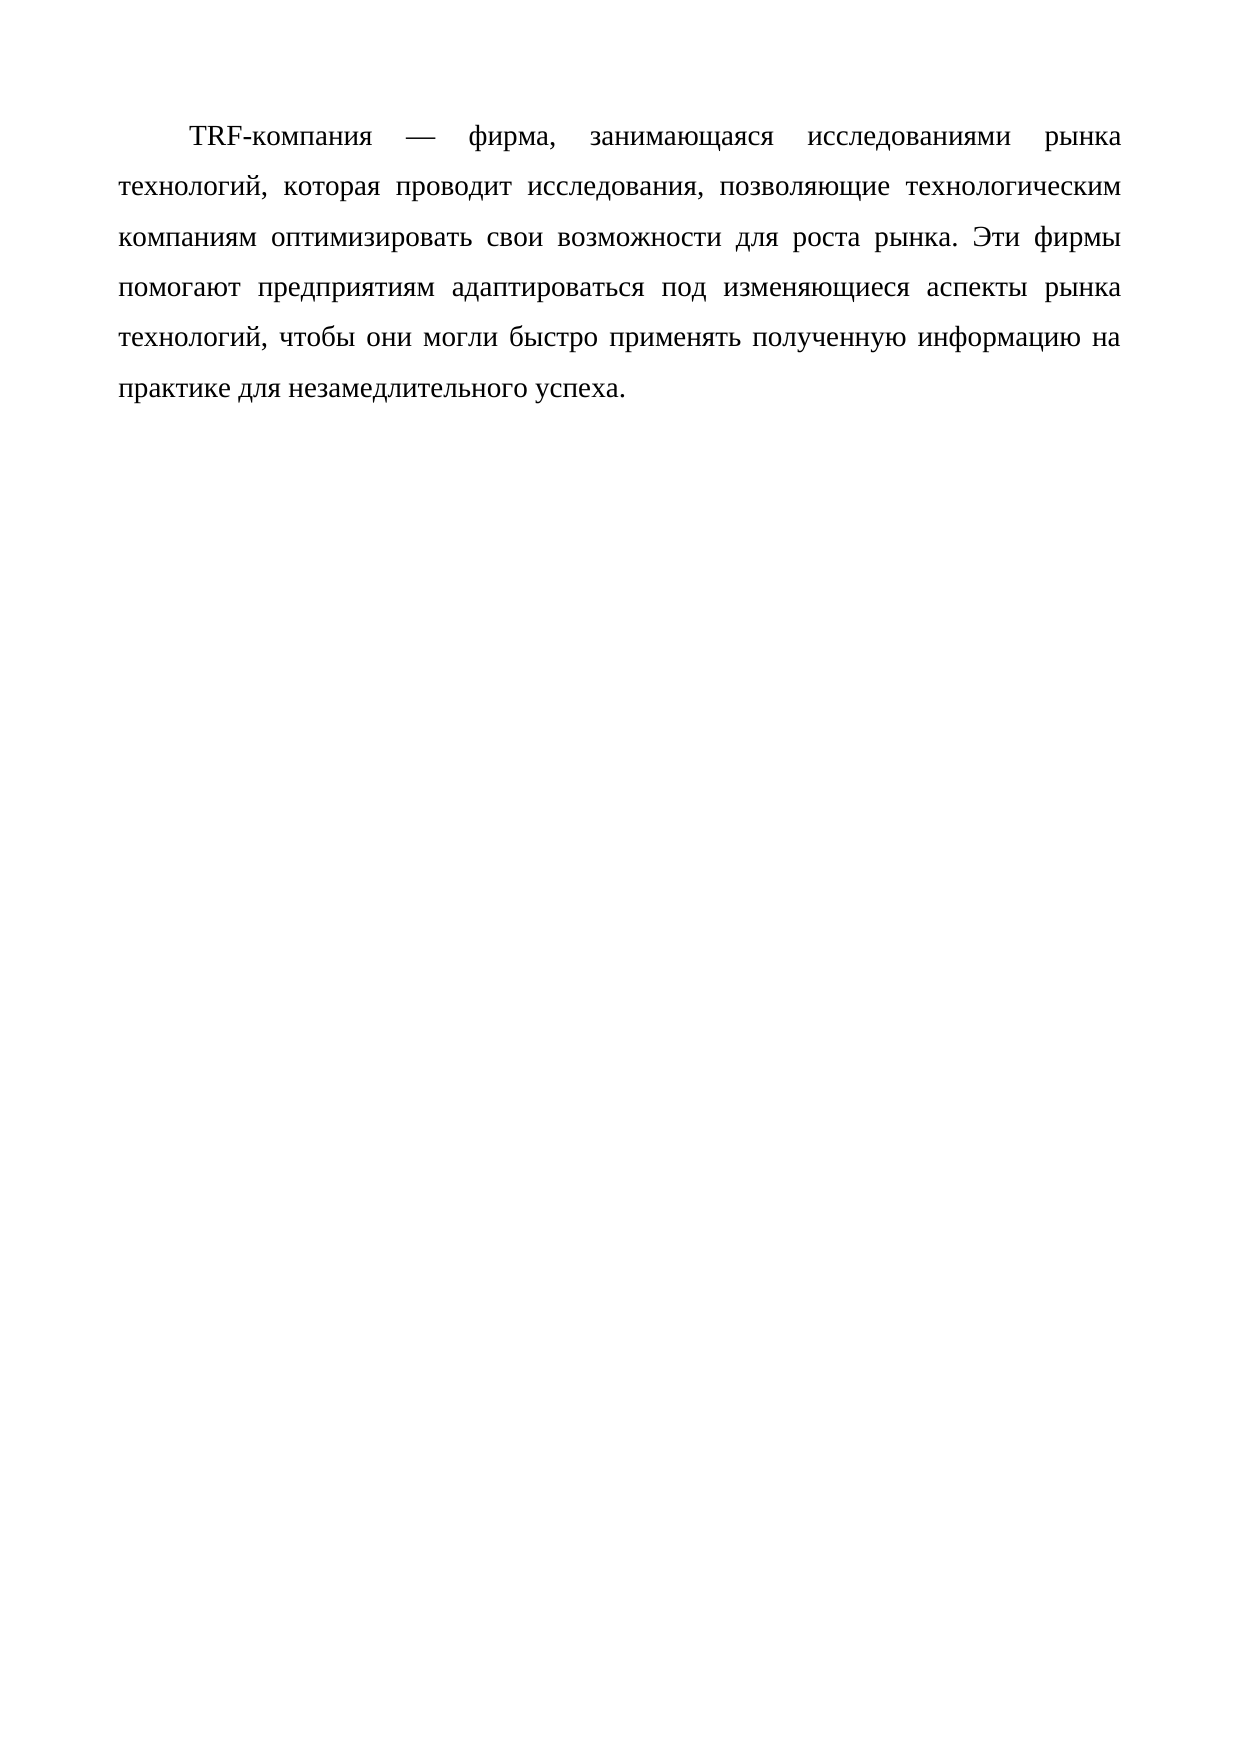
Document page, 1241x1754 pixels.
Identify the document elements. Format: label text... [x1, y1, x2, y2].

text TRF-компания — фирма, занимающаяся исследованиями рынка технологий, которая проводит исследования, позволяющие технологическим компаниям оптимизировать свои возможности для роста рынка. Эти фирмы помогают предприятиям адаптироваться под изменяющиеся аспекты рынка технологий, чтобы они могли быстро применять полученную информацию на практике для незамедлительного успеха. [118, 118, 1122, 403]
